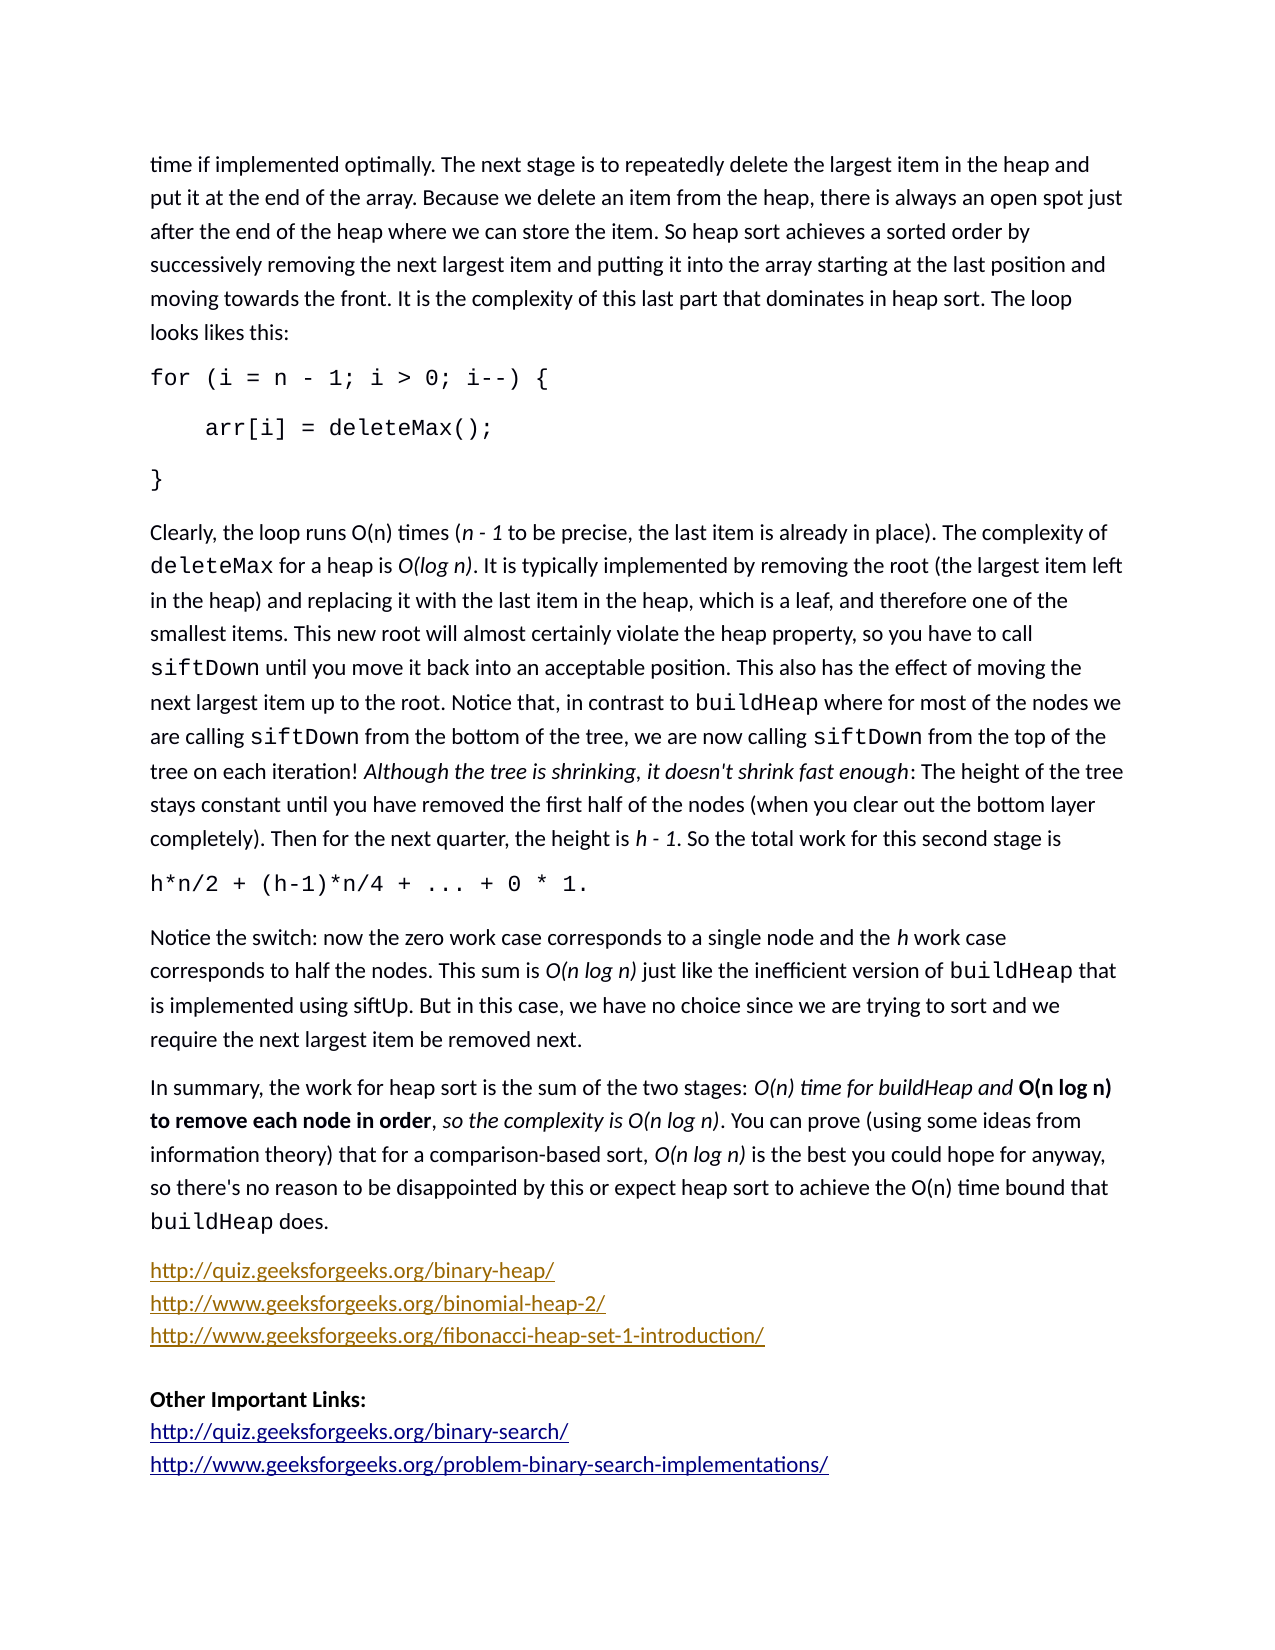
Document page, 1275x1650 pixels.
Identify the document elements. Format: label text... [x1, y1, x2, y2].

text In summary, the work for heap sort is the sum of the two stages: O(n) time for buildHeap and O(n log n) to remove each node in order, so the complexity is O(n log n). You can prove (using some ideas from information theory) that for a comparison-based sort, O(n log n) is the best you could hope for anyway, so there's no reason to be disappointed by this or expect heap sort to achieve the O(n) time bound that buildHeap does. [150, 1073, 1125, 1236]
text for (i = n - 1; i > 0; i--) { [150, 366, 1125, 392]
text arr[i] = deleteMax(); [150, 416, 1125, 442]
list http://quiz.geeksforgeeks.org/binary-search/ [150, 1417, 1125, 1446]
list http://www.geeksforgeeks.org/problem-binary-search-implementations/ [150, 1450, 1125, 1478]
list Other Important Links: [150, 1385, 1125, 1413]
text Clearly, the loop runs O(n) times (n - 1 to be precise, the last item is already in place). The complexity of deleteMax for a heap is O(log n). It is typically implemented by removing the root (the largest item left in the heap) and replacing it with the last item in the heap, which is a leaf, and therefore one of the smallest items. This new root will almost certainly violate the heap property, so you have to call siftDown until you move it back into an acceptable position. This also has the effect of moving the next largest item up to the root. Notice that, in contrast to buildHeap where for most of the nodes we are calling siftDown from the bottom of the tree, we are now calling siftDown from the top of the tree on each iteration! Although the tree is shrinking, it doesn't shrink fast enough: The height of the tree stays constant until you have removed the first half of the nodes (when you clear out the bottom layer completely). Then for the next quarter, the height is h - 1. So the total work for this second stage is [150, 518, 1125, 852]
list http://www.geeksforgeeks.org/fibonacci-heap-set-1-introduction/ [150, 1321, 1125, 1349]
text } [150, 467, 1125, 493]
text time if implemented optimally. The next stage is to repeatedly delete the largest item in the heap and put it at the end of the array. Because we delete an item from the heap, there is always an open spot just after the end of the heap where we can store the item. So heap sort achieves a sorted order by successively removing the next largest item and putting it into the array starting at the last position and moving towards the front. It is the complexity of this last part that dominates in heap sort. The loop looks likes this: [150, 150, 1125, 346]
text Notice the switch: now the zero work case corresponds to a single node and the h work case corresponds to half the nodes. This sum is O(n log n) just like the inefficient version of buildHeap that is implemented using siftUp. But in this case, we have no choice since we are trying to sort and we require the next largest item be removed next. [150, 923, 1125, 1053]
list http://quiz.geeksforgeeks.org/binary-heap/ [150, 1257, 1125, 1284]
text h*n/2 + (h-1)*n/4 + ... + 0 * 1. [150, 872, 1125, 898]
list http://www.geeksforgeeks.org/binomial-heap-2/ [150, 1289, 1125, 1317]
